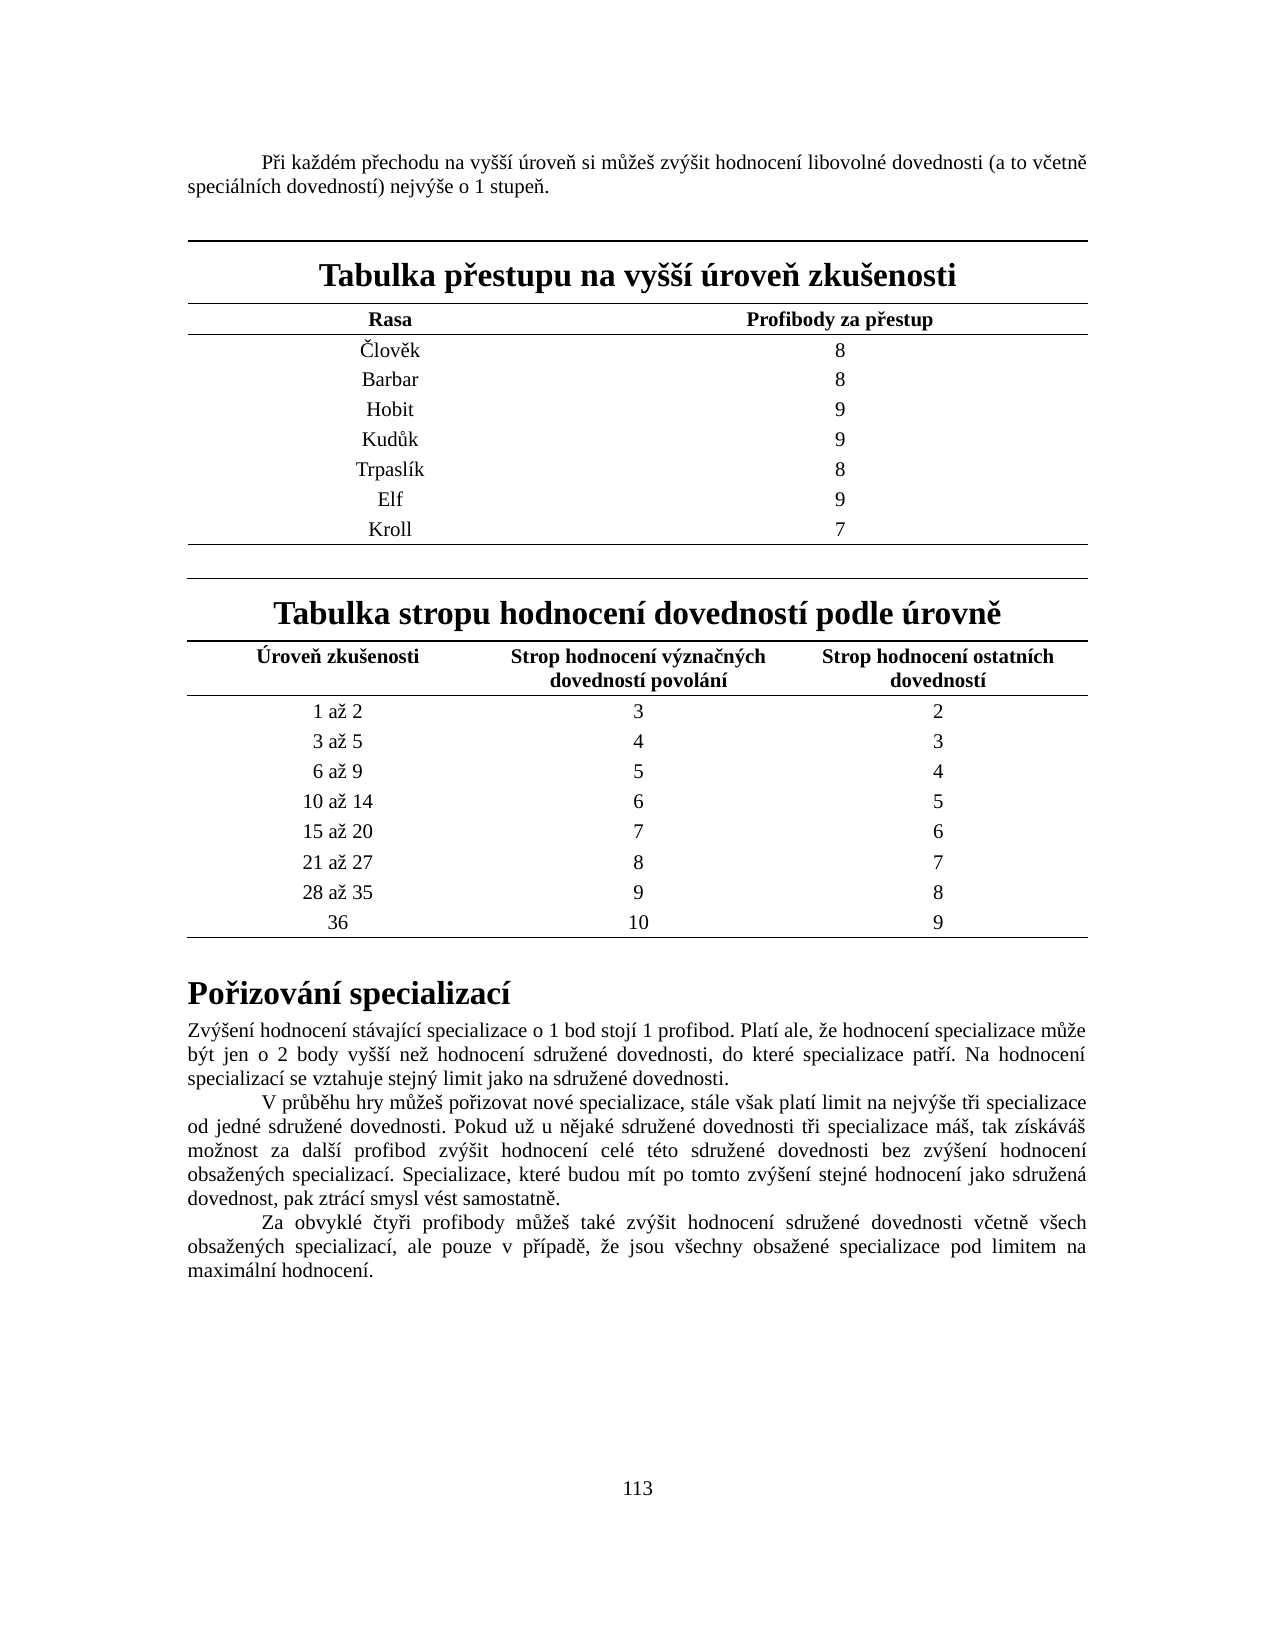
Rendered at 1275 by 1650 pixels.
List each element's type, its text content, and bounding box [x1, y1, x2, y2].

table_cell 6 [789, 816, 1088, 847]
table_cell 6 až 9 [187, 756, 488, 786]
table_cell Člověk [188, 335, 592, 364]
text Při každém přechodu na vyšší úroveň si můžeš zvýšit hodnocení libovolné dovednosti (a to včetně speciálních dovedností) nejvýše o 1 stupeň. [187, 150, 1087, 198]
table_cell 8 [488, 847, 788, 877]
table_cell 8 [789, 877, 1088, 907]
table_cell Rasa [188, 304, 592, 333]
table_cell 36 [187, 907, 488, 937]
table_header Tabulka stropu hodnocení dovedností podle úrovně [187, 579, 1088, 640]
table_cell Kudůk [188, 424, 592, 454]
table_cell 28 až 35 [187, 877, 488, 907]
table_cell 8 [593, 454, 1087, 484]
table_cell 10 až 14 [187, 786, 488, 816]
table_cell 7 [789, 847, 1088, 877]
table_cell 9 [593, 424, 1087, 454]
table_cell 7 [488, 816, 788, 847]
table_cell 9 [593, 394, 1087, 424]
text Zvýšení hodnocení stávající specializace o 1 bod stojí 1 profibod. Platí ale, že hodnocení specializace může být jen o 2 body vyšší než hodnocení sdružené dovednosti, do které specializace patří. Na hodnocení specializací se vztahuje stejný limit jako na sdružené dovednosti. V průběhu hry můžeš pořizovat nové specializace, stále však platí limit na nejvýše tři specializace od jedné sdružené dovednosti. Pokud už u nějaké sdružené dovednosti tři specializace máš, tak získáváš možnost za další profibod zvýšit hodnocení celé této sdružené dovednosti bez zvýšení hodnocení obsažených specializací. Specializace, které budou mít po tomto zvýšení stejné hodnocení jako sdružená dovednost, pak ztrácí smysl vést samostatně. Za obvyklé čtyři profibody můžeš také zvýšit hodnocení sdružené dovednosti včetně všech obsažených specializací, ale pouze v případě, že jsou všechny obsažené specializace pod limitem na maximální hodnocení. [187, 1018, 1087, 1282]
table_cell 9 [488, 877, 788, 907]
table_cell Elf [188, 484, 592, 514]
table_cell 2 [789, 696, 1088, 726]
table_cell 3 až 5 [187, 726, 488, 756]
table_header Tabulka přestupu na vyšší úroveň zkušenosti [188, 242, 1087, 303]
table_cell Kroll [188, 514, 592, 544]
table_cell 4 [488, 726, 788, 756]
table_cell 8 [593, 365, 1087, 394]
table_cell 9 [789, 907, 1088, 937]
table_cell 10 [488, 907, 788, 937]
table_cell Barbar [188, 365, 592, 394]
table_cell Trpaslík [188, 454, 592, 484]
table_cell Úroveň zkušenosti [187, 642, 488, 695]
table_cell 15 až 20 [187, 816, 488, 847]
subtitle Pořizování specializací [187, 973, 1087, 1012]
table_cell 3 [789, 726, 1088, 756]
table_cell 5 [789, 786, 1088, 816]
table_cell Profibody za přestup [593, 304, 1087, 333]
table_cell 8 [593, 335, 1087, 364]
table_cell 21 až 27 [187, 847, 488, 877]
table_cell 6 [488, 786, 788, 816]
table_cell 9 [593, 484, 1087, 514]
table_cell 5 [488, 756, 788, 786]
table_cell Hobit [188, 394, 592, 424]
table_cell Strop hodnocení význačných dovedností povolání [488, 642, 788, 695]
table_cell 7 [593, 514, 1087, 544]
table_cell 3 [488, 696, 788, 726]
table_cell Strop hodnocení ostatních dovedností [789, 642, 1088, 695]
table_cell 1 až 2 [187, 696, 488, 726]
table_cell 4 [789, 756, 1088, 786]
